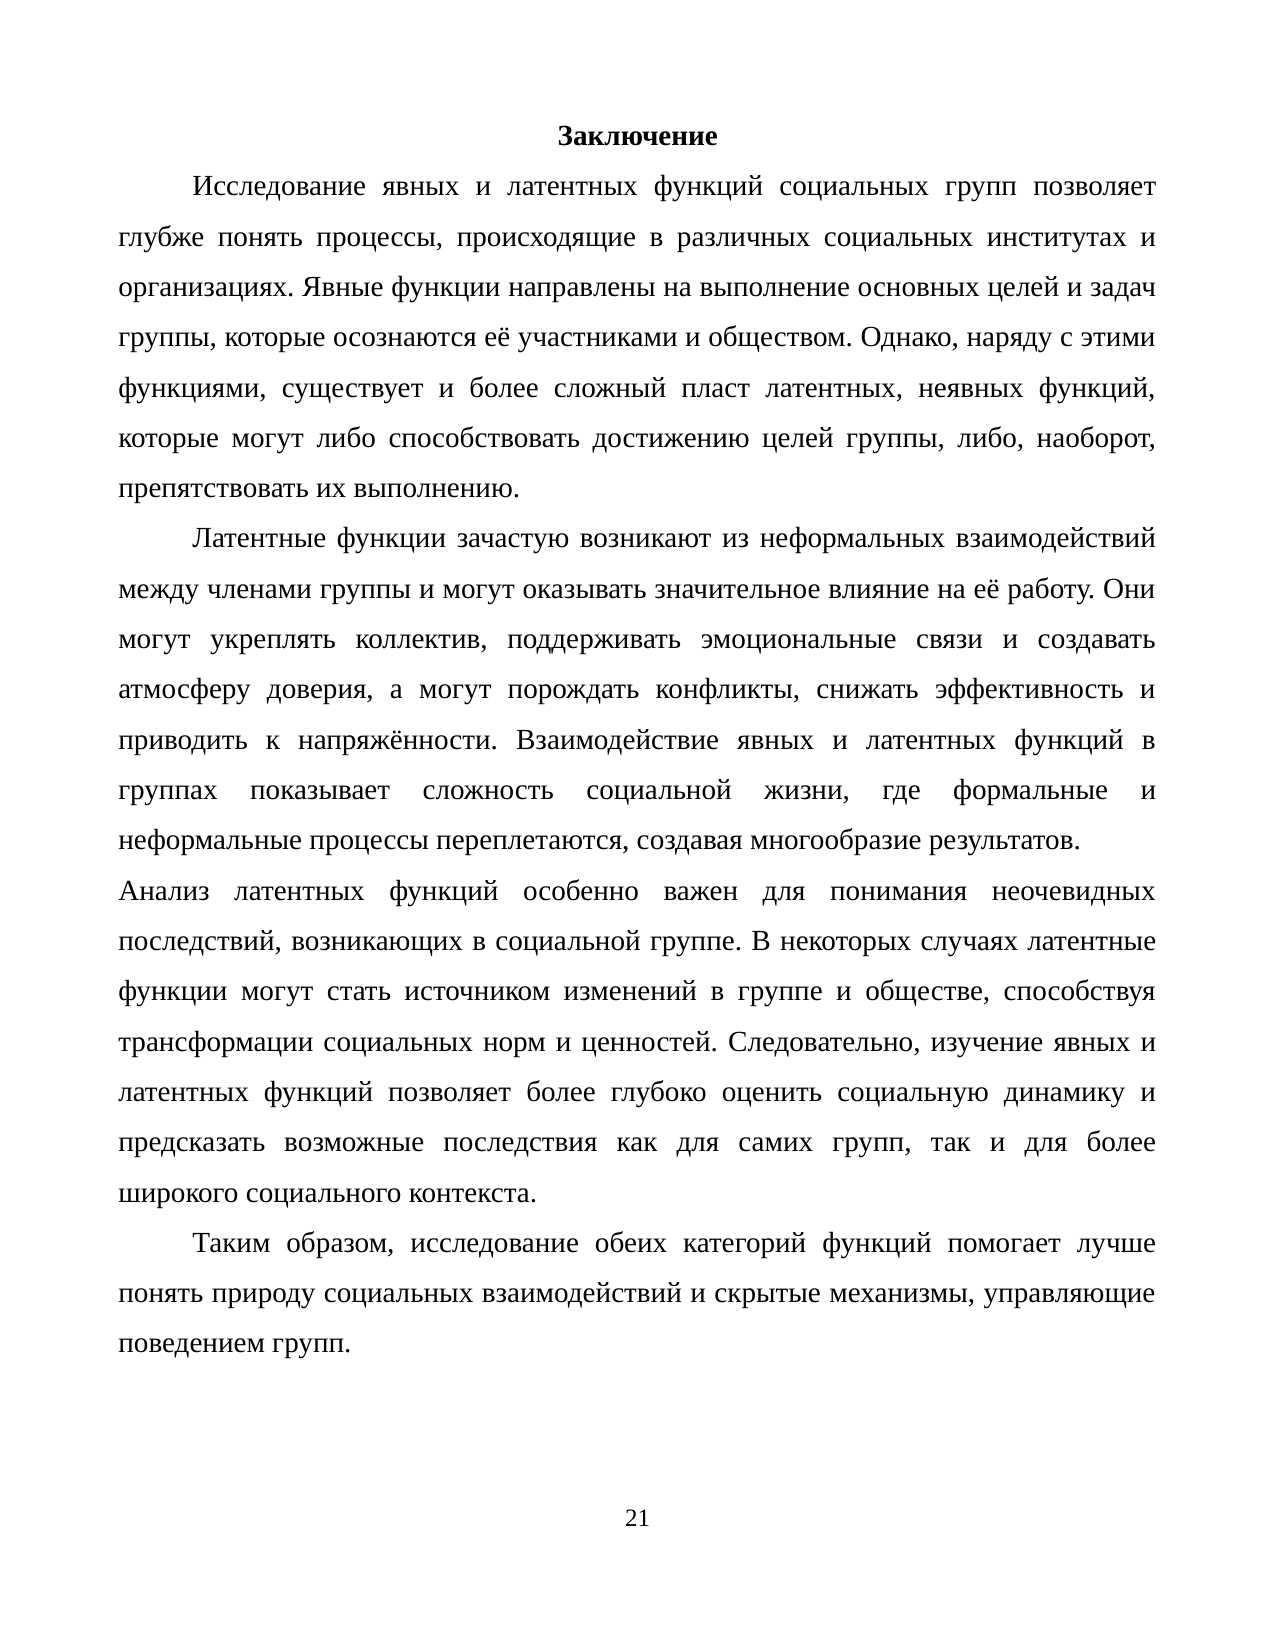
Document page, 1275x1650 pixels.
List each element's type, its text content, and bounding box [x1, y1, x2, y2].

text Заключение [118, 118, 1157, 152]
text Исследование явных и латентных функций социальных групп позволяет глубже понять процессы, происходящие в различных социальных институтах и организациях. Явные функции направлены на выполнение основных целей и задач группы, которые осознаются её участниками и обществом. Однако, наряду с этими функциями, существует и более сложный пласт латентных, неявных функций, которые могут либо способствовать достижению целей группы, либо, наоборот, препятствовать их выполнению. [118, 168, 1157, 504]
text Латентные функции зачастую возникают из неформальных взаимодействий между членами группы и могут оказывать значительное влияние на её работу. Они могут укреплять коллектив, поддерживать эмоциональные связи и создавать атмосферу доверия, а могут порождать конфликты, снижать эффективность и приводить к напряжённости. Взаимодействие явных и латентных функций в группах показывает сложность социальной жизни, где формальные и неформальные процессы переплетаются, создавая многообразие результатов. [118, 521, 1157, 856]
text Анализ латентных функций особенно важен для понимания неочевидных последствий, возникающих в социальной группе. В некоторых случаях латентные функции могут стать источником изменений в группе и обществе, способствуя трансформации социальных норм и ценностей. Следовательно, изучение явных и латентных функций позволяет более глубоко оценить социальную динамику и предсказать возможные последствия как для самих групп, так и для более широкого социального контекста. [118, 873, 1157, 1208]
text Таким образом, исследование обеих категорий функций помогает лучше понять природу социальных взаимодействий и скрытые механизмы, управляющие поведением групп. [118, 1225, 1157, 1359]
